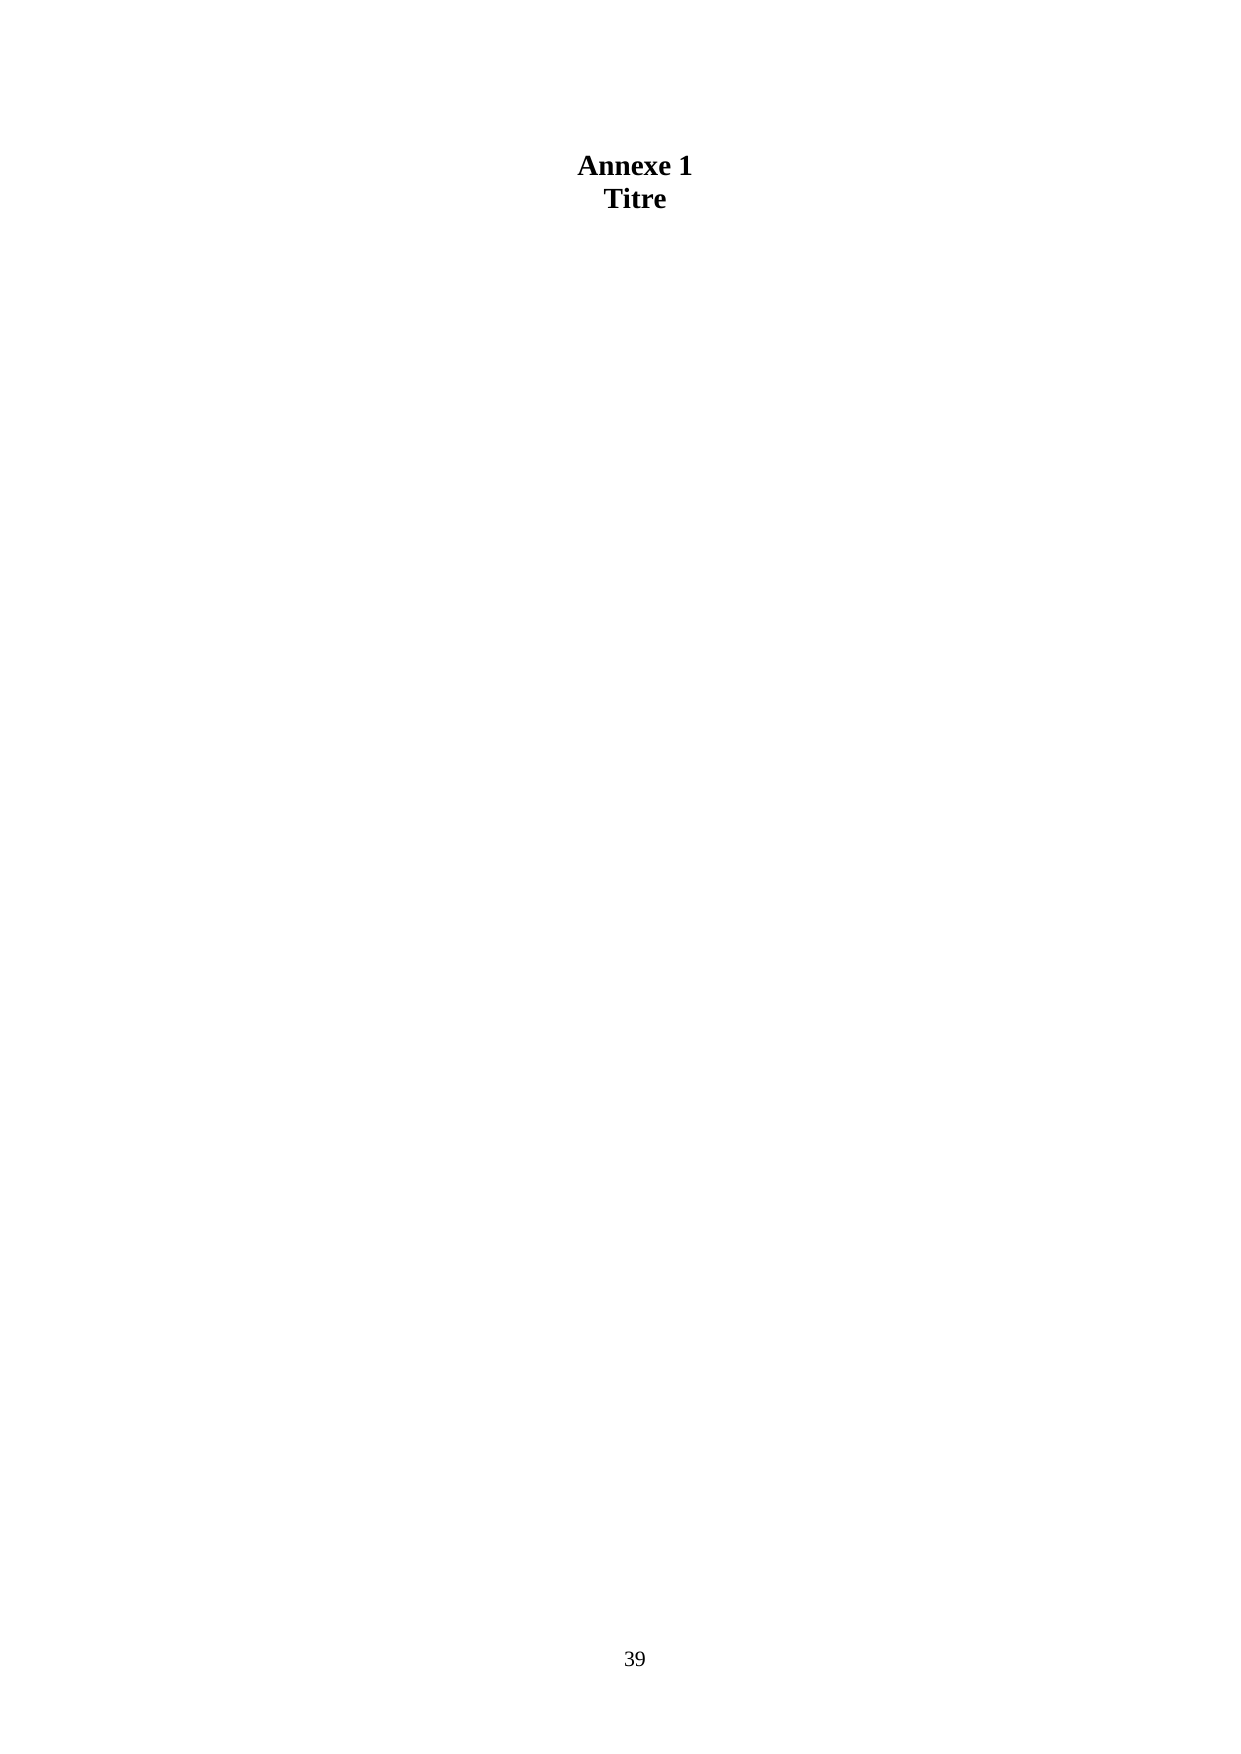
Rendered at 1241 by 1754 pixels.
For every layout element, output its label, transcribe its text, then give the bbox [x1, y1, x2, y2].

text Annexe 1 Titre [177, 148, 1092, 215]
